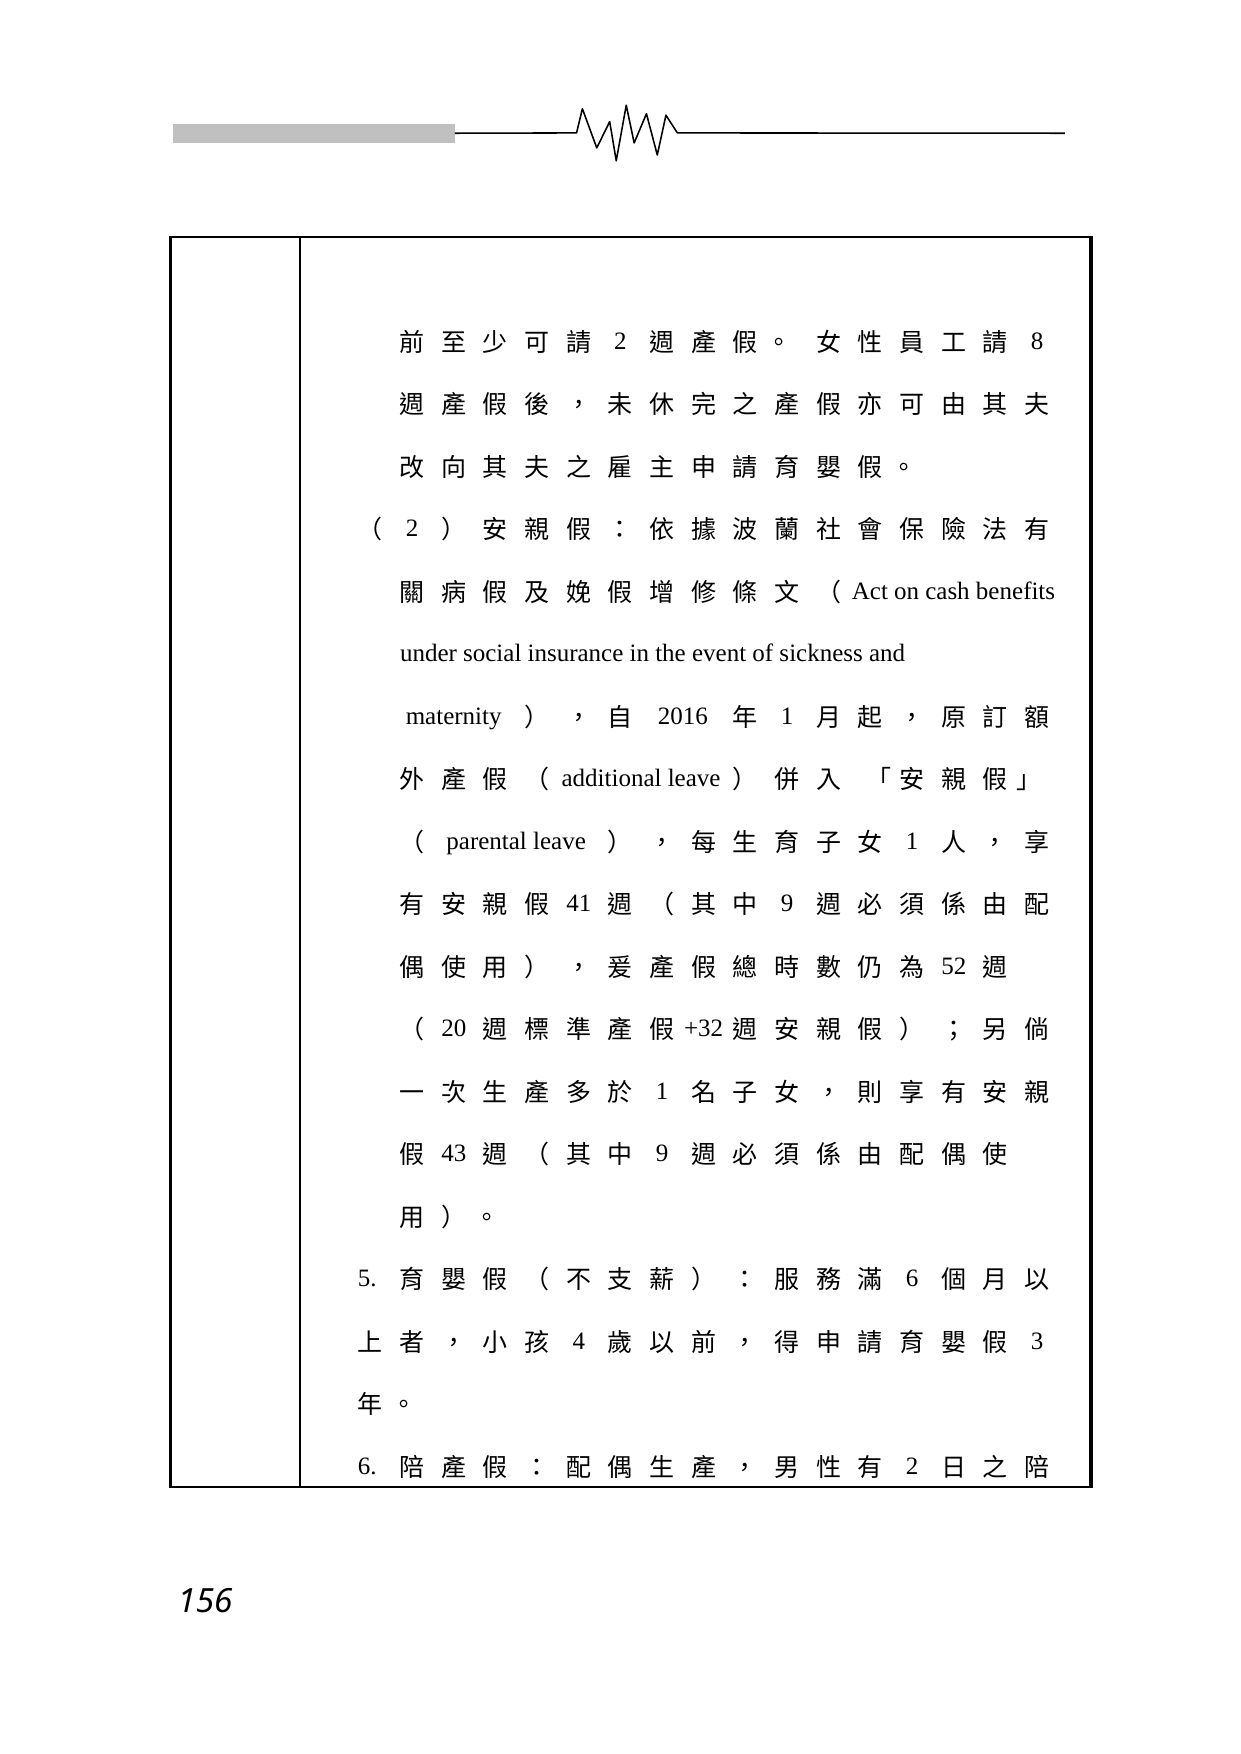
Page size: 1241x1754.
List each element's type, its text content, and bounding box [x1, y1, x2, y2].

table_cell 前至少可請2週產假。女性員工請8週產假後，未休完之產假亦可由其夫改向其夫之雇主申請育嬰假。 （2）安親假：依據波蘭社會保險法有關病假及娩假增修條文（Act on cash benefits under social insurance in the event of sickness and maternity），自2016年1月起，原訂額外產假（additional leave）併入「安親假」（parental leave），每生育子女1人，享有安親假41週（其中9週必須係由配偶使用），爰產假總時數仍為52週（20週標準產假+32週安親假）；另倘一次生產多於1名子女，則享有安親假43週（其中9週必須係由配偶使用）。 5. 育嬰假（不支薪）：服務滿6個月以上者，小孩4歲以前，得申請育嬰假3年。 6. 陪產假：配偶生產，男性有2日之陪 [301, 238, 1089, 1486]
table_cell [172, 238, 299, 1486]
